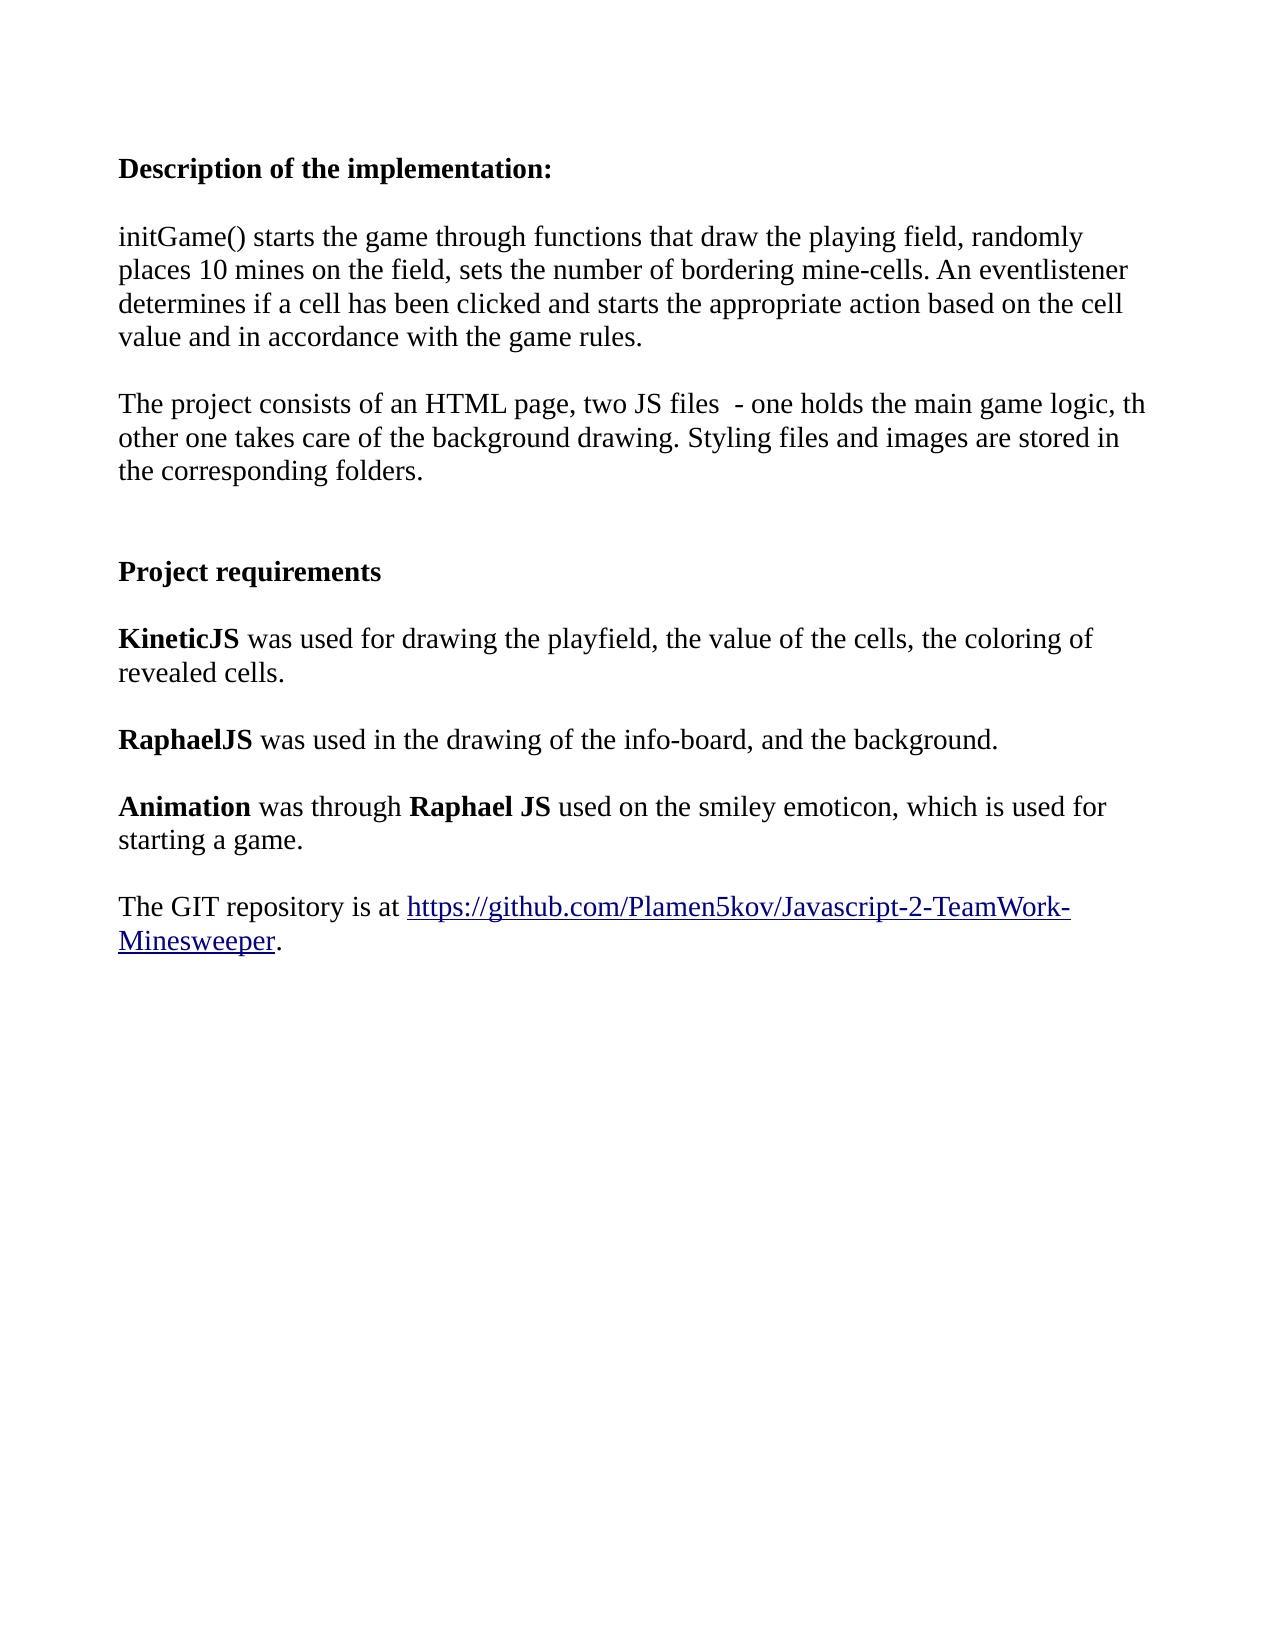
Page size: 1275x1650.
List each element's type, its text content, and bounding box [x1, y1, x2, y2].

text RaphaelJS was used in the drawing of the info-board, and the background. [118, 722, 1157, 755]
text Animation was through Raphael JS used on the smiley emoticon, which is used for starting a game. [118, 789, 1157, 856]
text Description of the implementation: [118, 152, 1157, 185]
text initGame() starts the game through functions that draw the playing field, randomly places 10 mines on the field, sets the number of bordering mine-cells. An eventlistener determines if a cell has been clicked and starts the appropriate action based on the cell value and in accordance with the game rules. [118, 219, 1157, 353]
text Project requirements [118, 554, 1157, 588]
text The GIT repository is at https://github.com/Plamen5kov/Javascript-2-TeamWork-Minesweeper. [118, 889, 1157, 957]
text The project consists of an HTML page, two JS files - one holds the main game logic, th other one takes care of the background drawing. Styling files and images are stored in the corresponding folders. [118, 386, 1157, 487]
text KineticJS was used for drawing the playfield, the value of the cells, the coloring of revealed cells. [118, 621, 1157, 688]
